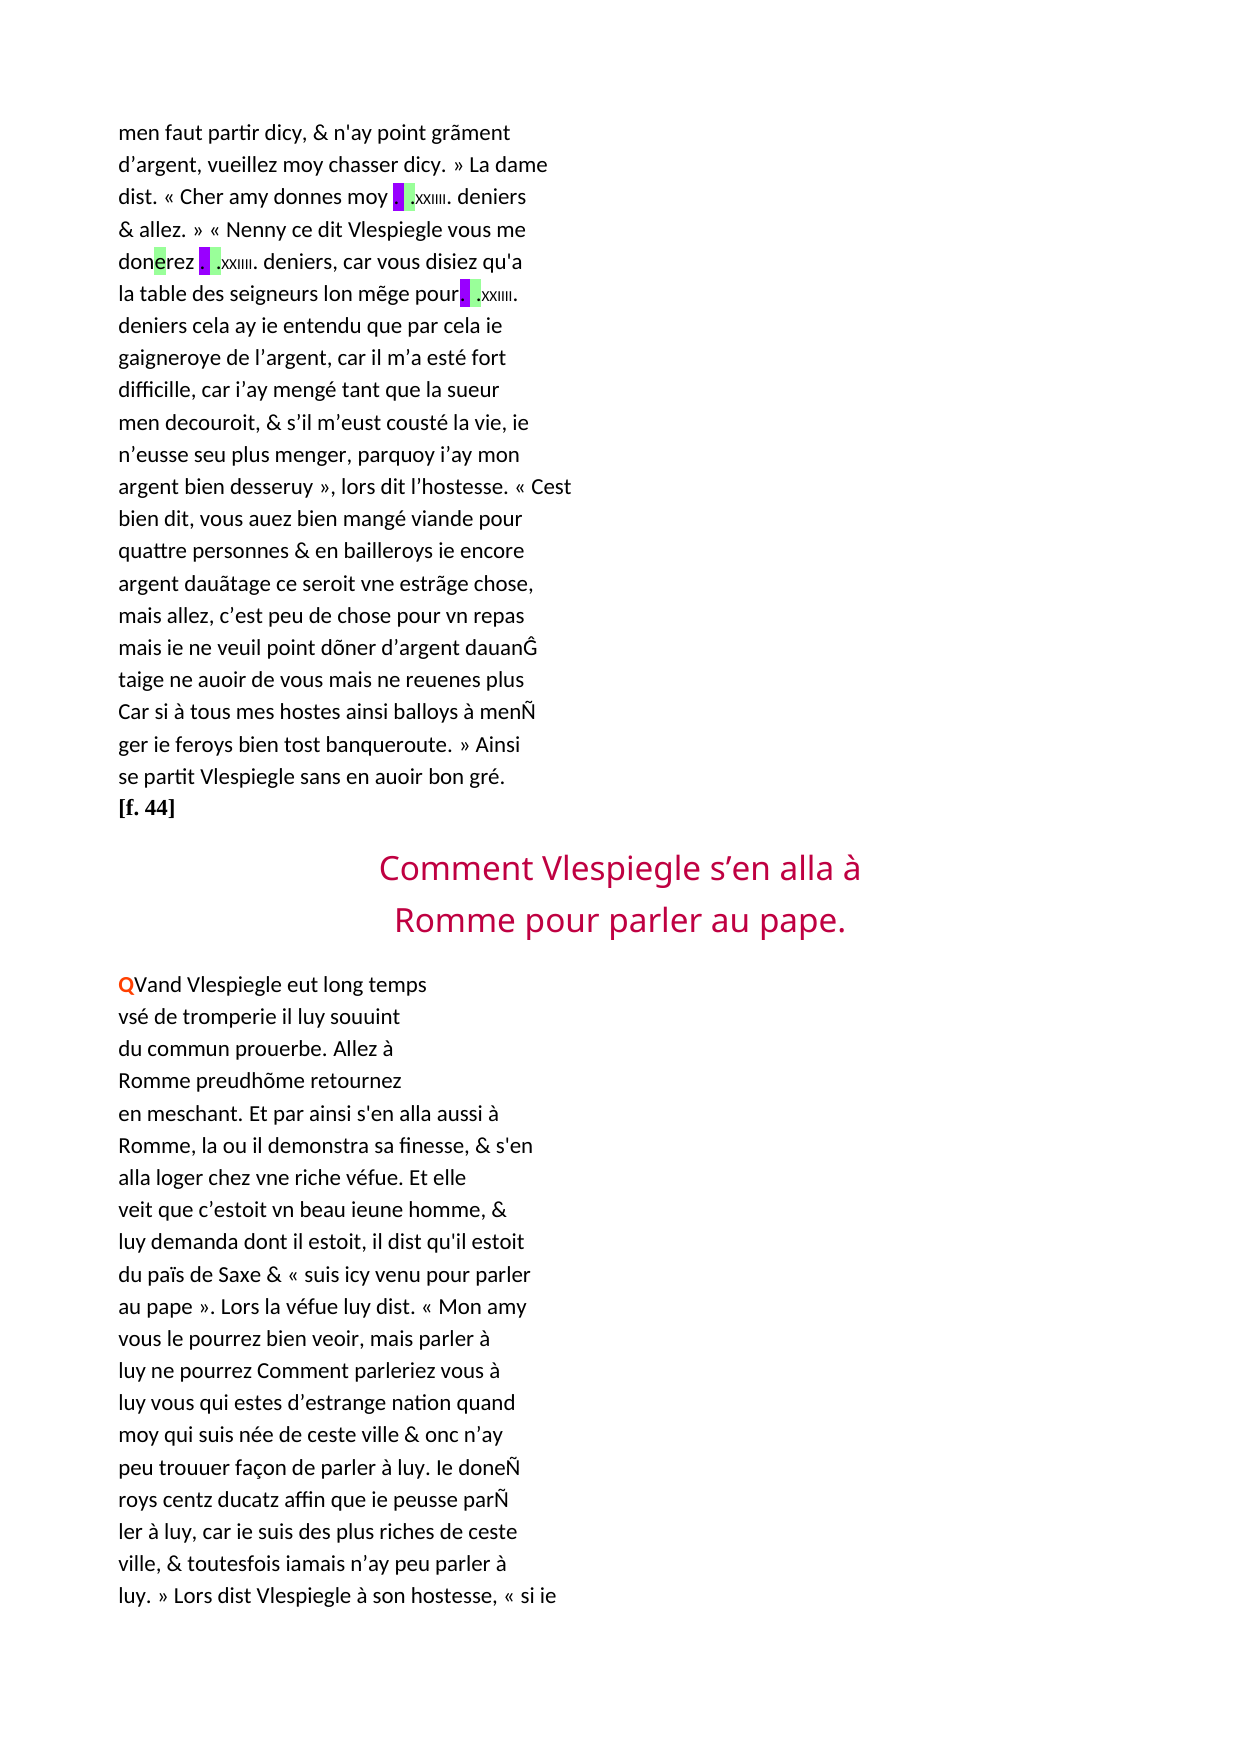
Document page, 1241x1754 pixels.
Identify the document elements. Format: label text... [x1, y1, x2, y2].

text men faut partir dicy, & n'ay point grãment d’argent, vueillez moy chasser dicy. » La dame dist. « Cher amy donnes moy . .xxiiii. deniers & allez. » « Nenny ce dit Vlespiegle vous me donerez . .xxiiii. deniers, car vous disiez qu'a la table des seigneurs lon mẽge pour. .xxiiii. deniers cela ay ie entendu que par cela ie gaigneroye de l’argent, car il m’a esté fort difficille, car i’ay mengé tant que la sueur men decouroit, & s’il m’eust cousté la vie, ie n’eusse seu plus menger, parquoy i’ay mon argent bien desseruy », lors dit l’hostesse. « Cest bien dit, vous auez bien mangé viande pour quattre personnes & en bailleroys ie encore argent dauãtage ce seroit vne estrãge chose, mais allez, c’est peu de chose pour vn repas mais ie ne veuil point dõner d’argent dauanĜ taige ne auoir de vous mais ne reuenes plus Car si à tous mes hostes ainsi balloys à menÑ ger ie feroys bien tost banqueroute. » Ainsi se partit Vlespiegle sans en auoir bon gré. [f. 44] [118, 118, 1122, 820]
text Comment Vlespiegle s’en alla à Romme pour parler au pape. [118, 845, 1122, 942]
text QVand Vlespiegle eut long temps vsé de tromperie il luy souuint du commun prouerbe. Allez à Romme preudhõme retournez en meschant. Et par ainsi s'en alla aussi à Romme, la ou il demonstra sa finesse, & s'en alla loger chez vne riche véfue. Et elle veit que c’estoit vn beau ieune homme, & luy demanda dont il estoit, il dist qu'il estoit du païs de Saxe & « suis icy venu pour parler au pape ». Lors la véfue luy dist. « Mon amy vous le pourrez bien veoir, mais parler à luy ne pourrez Comment parleriez vous à luy vous qui estes d’estrange nation quand moy qui suis née de ceste ville & onc n’ay peu trouuer façon de parler à luy. Ie doneÑ roys centz ducatz affin que ie peusse parÑ ler à luy, car ie suis des plus riches de ceste ville, & toutesfois iamais n’ay peu parler à luy. » Lors dist Vlespiegle à son hostesse, « si ie [118, 970, 1122, 1609]
